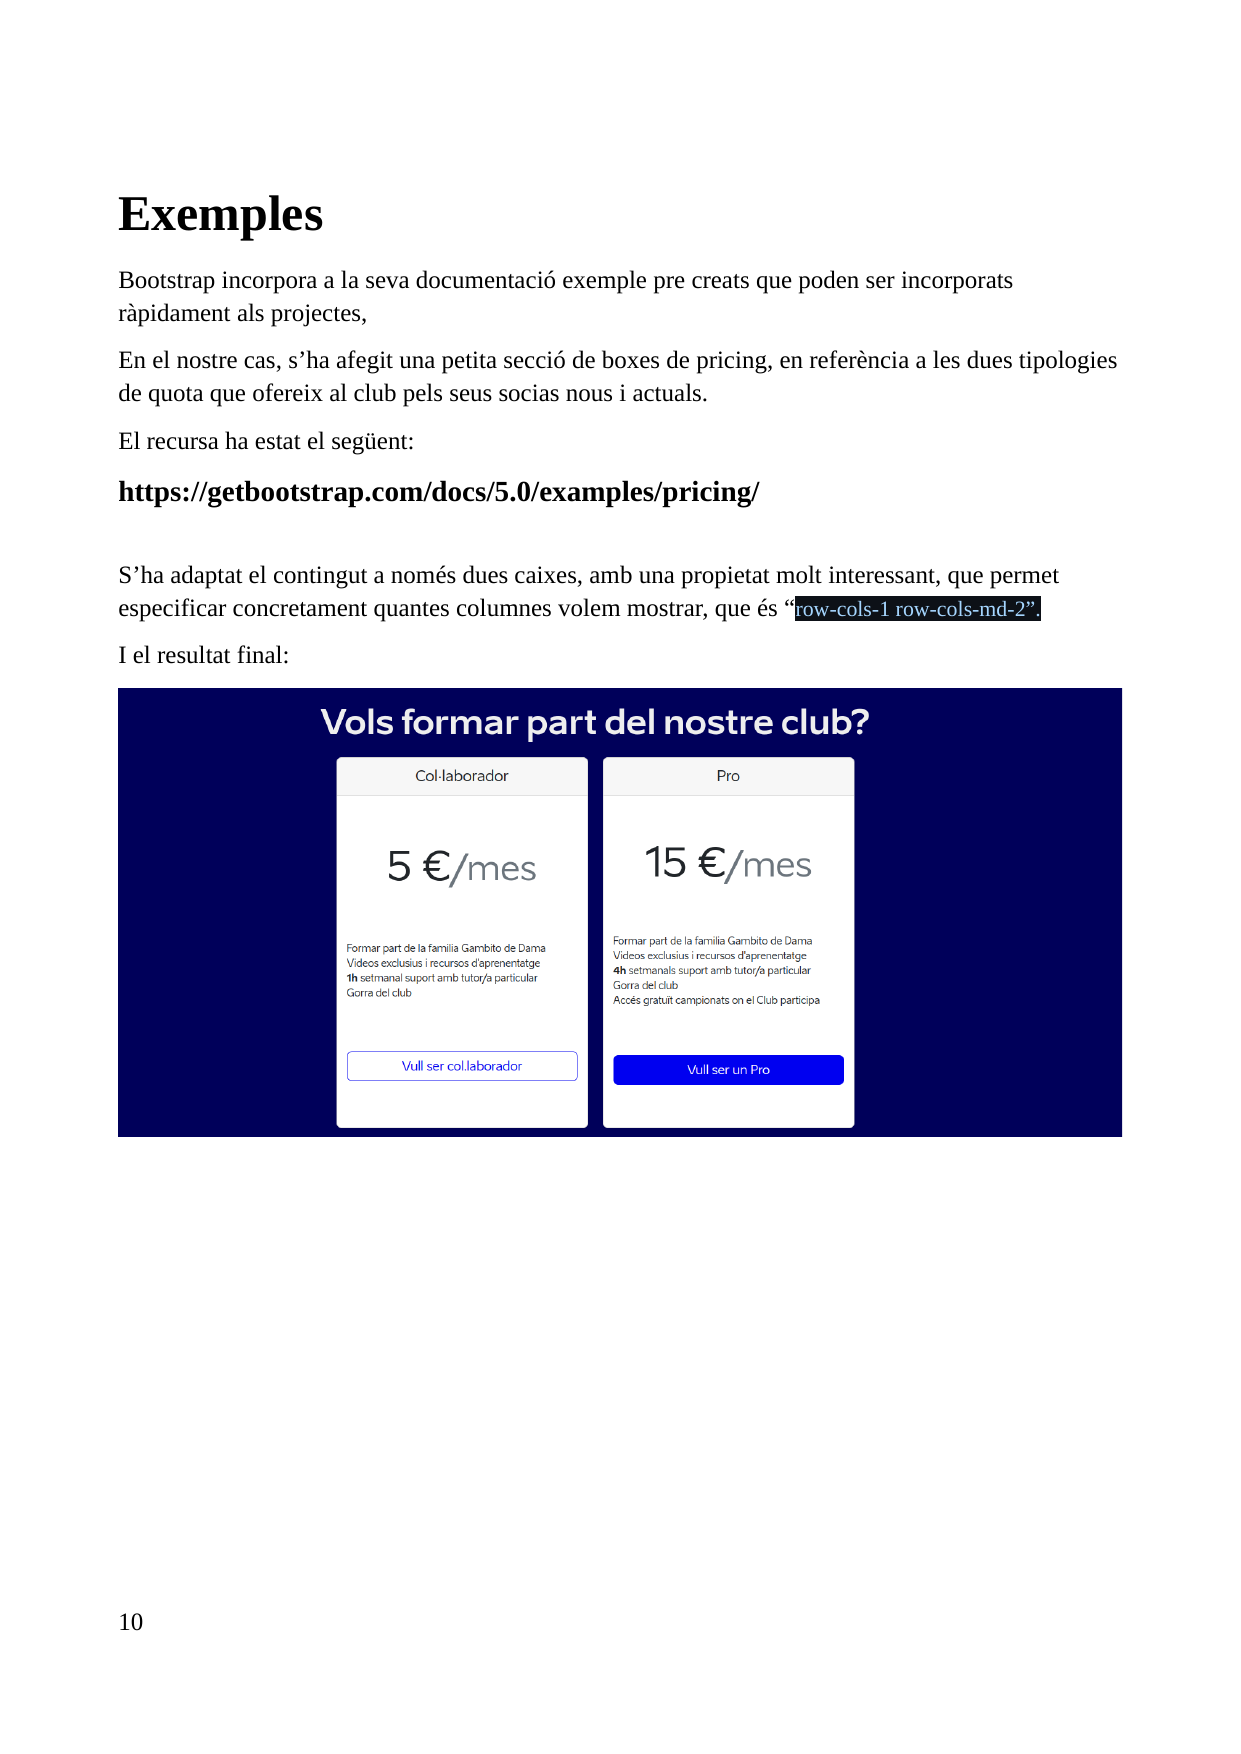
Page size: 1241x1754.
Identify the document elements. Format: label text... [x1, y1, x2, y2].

text Exemples [118, 118, 1122, 242]
text I el resultat final: [118, 640, 1122, 669]
text https://getbootstrap.com/docs/5.0/examples/pricing/ [118, 474, 1122, 507]
text El recursa ha estat el següent: [118, 426, 1122, 455]
text En el nostre cas, s’ha afegit una petita secció de boxes de pricing, en referència a les dues tipologies de quota que ofereix al club pels seus socias nous i actuals. [118, 345, 1122, 407]
picture [118, 688, 1123, 1137]
text S’ha adaptat el contingut a només dues caixes, amb una propietat molt interessant, que permet especificar concretament quantes columnes volem mostrar, que és “row-cols-1 row-cols-md-2”. [118, 527, 1122, 622]
text Bootstrap incorpora a la seva documentació exemple pre creats que poden ser incorporats ràpidament als projectes, [118, 265, 1122, 327]
